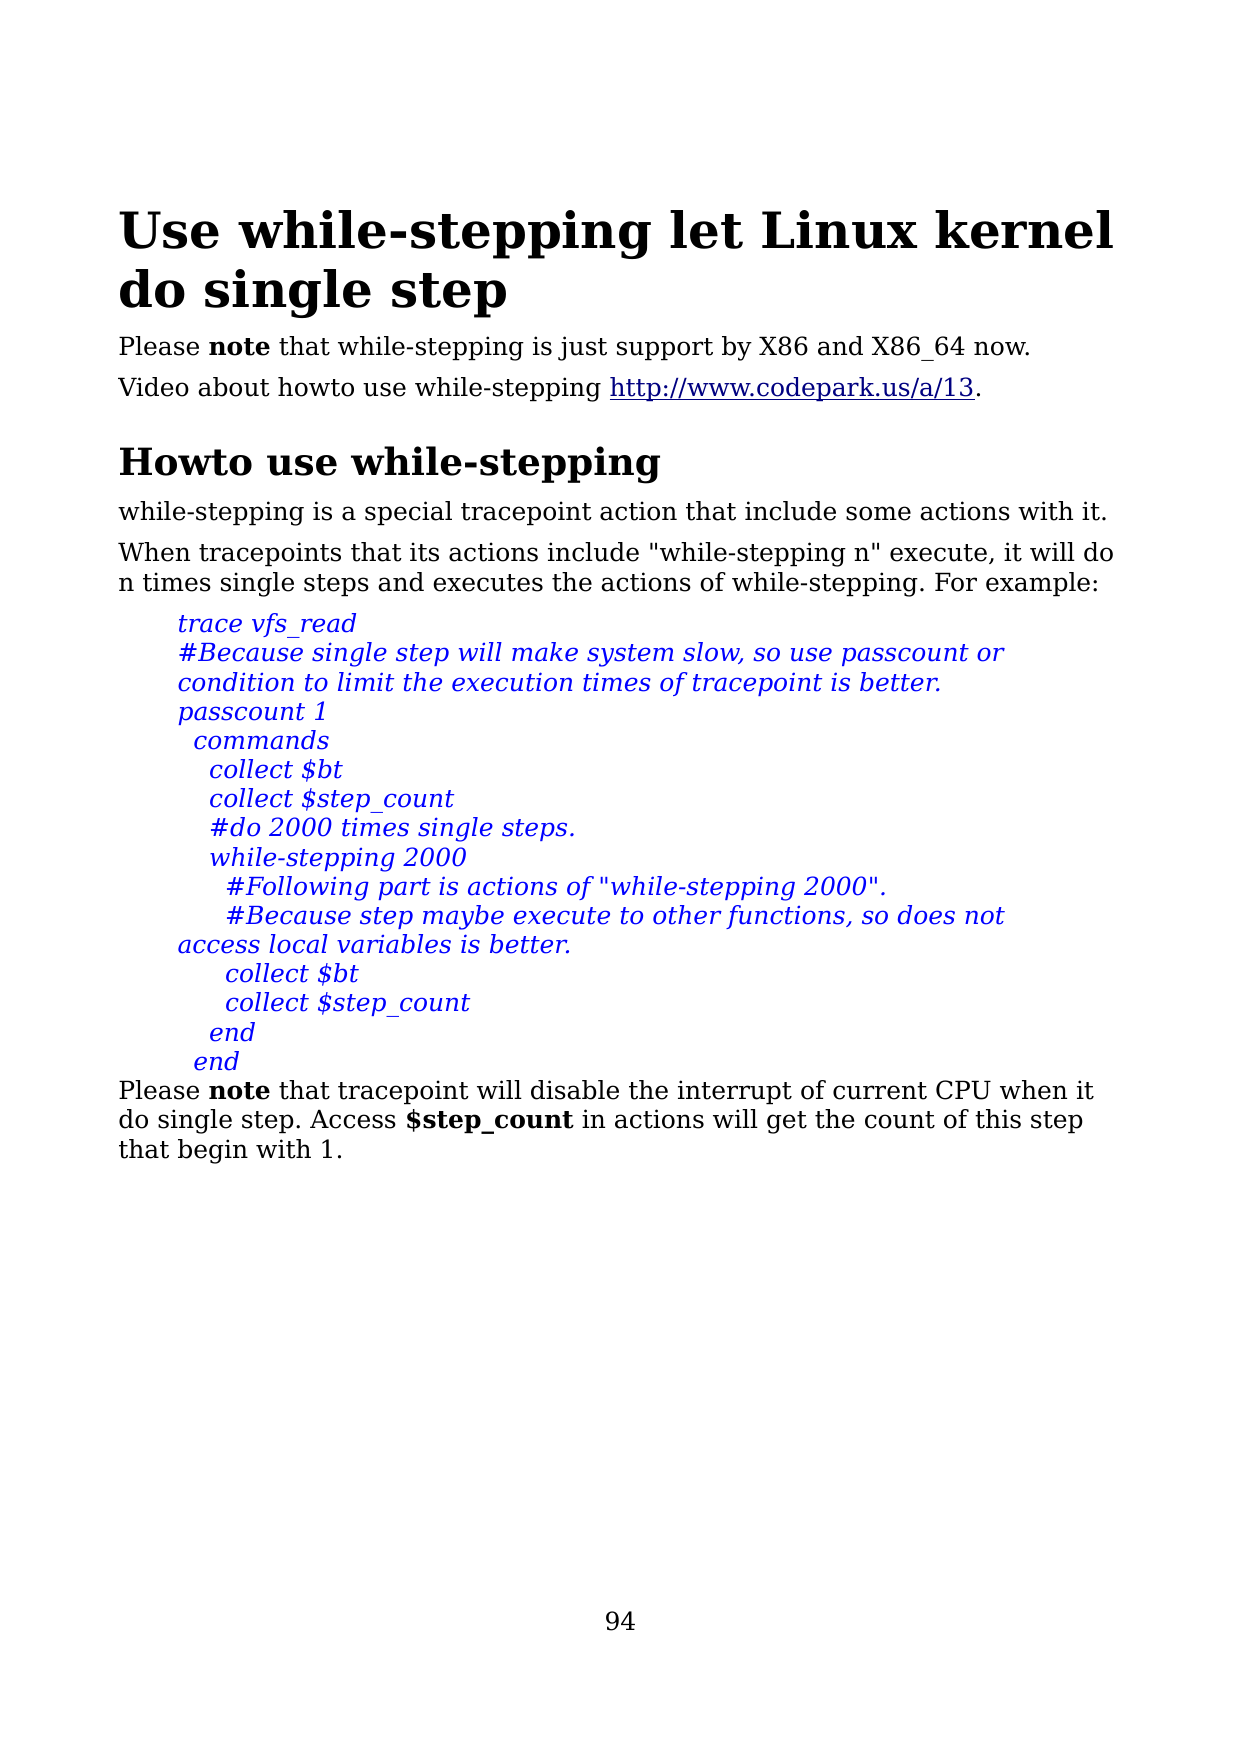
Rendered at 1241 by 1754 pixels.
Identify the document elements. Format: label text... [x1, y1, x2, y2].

text trace vfs_read [177, 609, 1063, 638]
text collect $step_count [177, 988, 1063, 1018]
text end [177, 1047, 1063, 1076]
text while-stepping is a special tracepoint action that include some actions with it. [118, 497, 1122, 526]
text #do 2000 times single steps. [177, 813, 1063, 843]
text collect $bt [177, 755, 1063, 784]
text commands [177, 726, 1063, 755]
subtitle Howto use while-stepping [118, 440, 1122, 484]
text #Because single step will make system slow, so use passcount or condition to limit the execution times of tracepoint is better. [177, 638, 1063, 697]
subtitle Use while-stepping let Linux kernel do single step [118, 202, 1122, 319]
text collect $bt [177, 959, 1063, 988]
text while-stepping 2000 [177, 843, 1063, 872]
text Please note that while-stepping is just support by X86 and X86_64 now. [118, 332, 1122, 361]
text Please note that tracepoint will disable the interrupt of current CPU when it do single step. Access $step_count in actions will get the count of this step that begin with 1. [118, 1076, 1122, 1164]
text #Following part is actions of "while-stepping 2000". [177, 872, 1063, 901]
text end [177, 1018, 1063, 1047]
text passcount 1 [177, 697, 1063, 726]
text collect $step_count [177, 784, 1063, 813]
text Video about howto use while-stepping http://www.codepark.us/a/13. [118, 374, 1122, 403]
text When tracepoints that its actions include "while-stepping n" execute, it will do n times single steps and executes the actions of while-stepping. For example: [118, 538, 1122, 597]
text #Because step maybe execute to other functions, so does not access local variables is better. [177, 901, 1063, 959]
